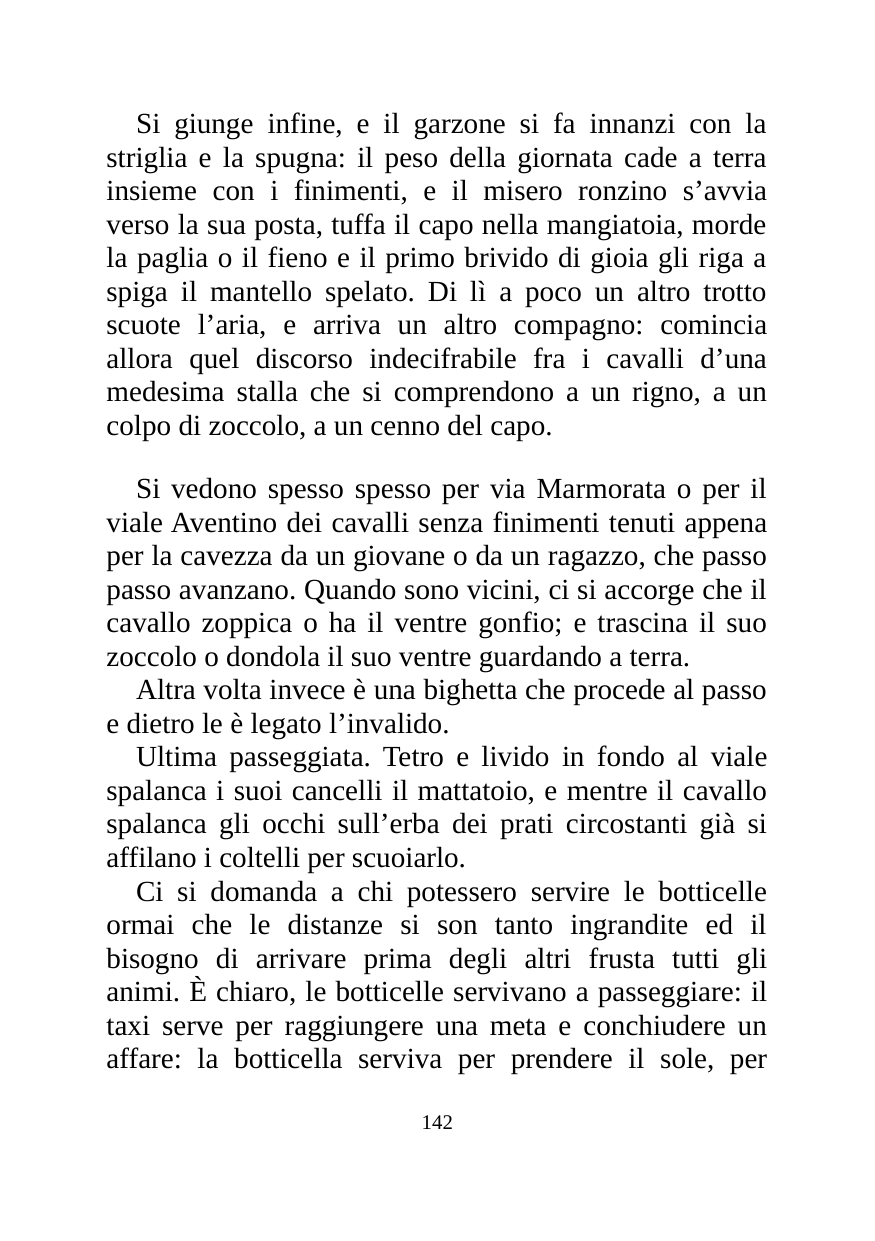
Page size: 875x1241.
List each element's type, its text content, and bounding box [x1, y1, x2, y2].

text Si giunge infine, e il garzone si fa innanzi con la striglia e la spugna: il peso della giornata cade a terra insieme con i finimenti, e il misero ronzino s’avvia verso la sua posta, tuffa il capo nella mangiatoia, morde la paglia o il fieno e il primo brivido di gioia gli riga a spiga il mantello spelato. Di lì a poco un altro trotto scuote l’aria, e arriva un altro compagno: comincia allora quel discorso indecifrabile fra i cavalli d’una medesima stalla che si comprendono a un rigno, a un colpo di zoccolo, a un cenno del capo. [106, 106, 768, 442]
text Altra volta invece è una bighetta che procede al passo e dietro le è legato l’invalido. [106, 672, 768, 739]
text Si vedono spesso spesso per via Marmorata o per il viale Aventino dei cavalli senza finimenti tenuti appena per la cavezza da un giovane o da un ragazzo, che passo passo avanzano. Quando sono vicini, ci si accorge che il cavallo zoppica o ha il ventre gonfio; e trascina il suo zoccolo o dondola il suo ventre guardando a terra. [106, 471, 768, 672]
text Ci si domanda a chi potessero servire le botticelle ormai che le distanze si son tanto ingrandite ed il bisogno di arrivare prima degli altri frusta tutti gli animi. È chiaro, le botticelle servivano a passeggiare: il taxi serve per raggiungere una meta e conchiudere un affare: la botticella serviva per prendere il sole, per [106, 874, 768, 1075]
text Ultima passeggiata. Tetro e livido in fondo al viale spalanca i suoi cancelli il mattatoio, e mentre il cavallo spalanca gli occhi sull’erba dei prati circostanti già si affilano i coltelli per scuoiarlo. [106, 739, 768, 874]
